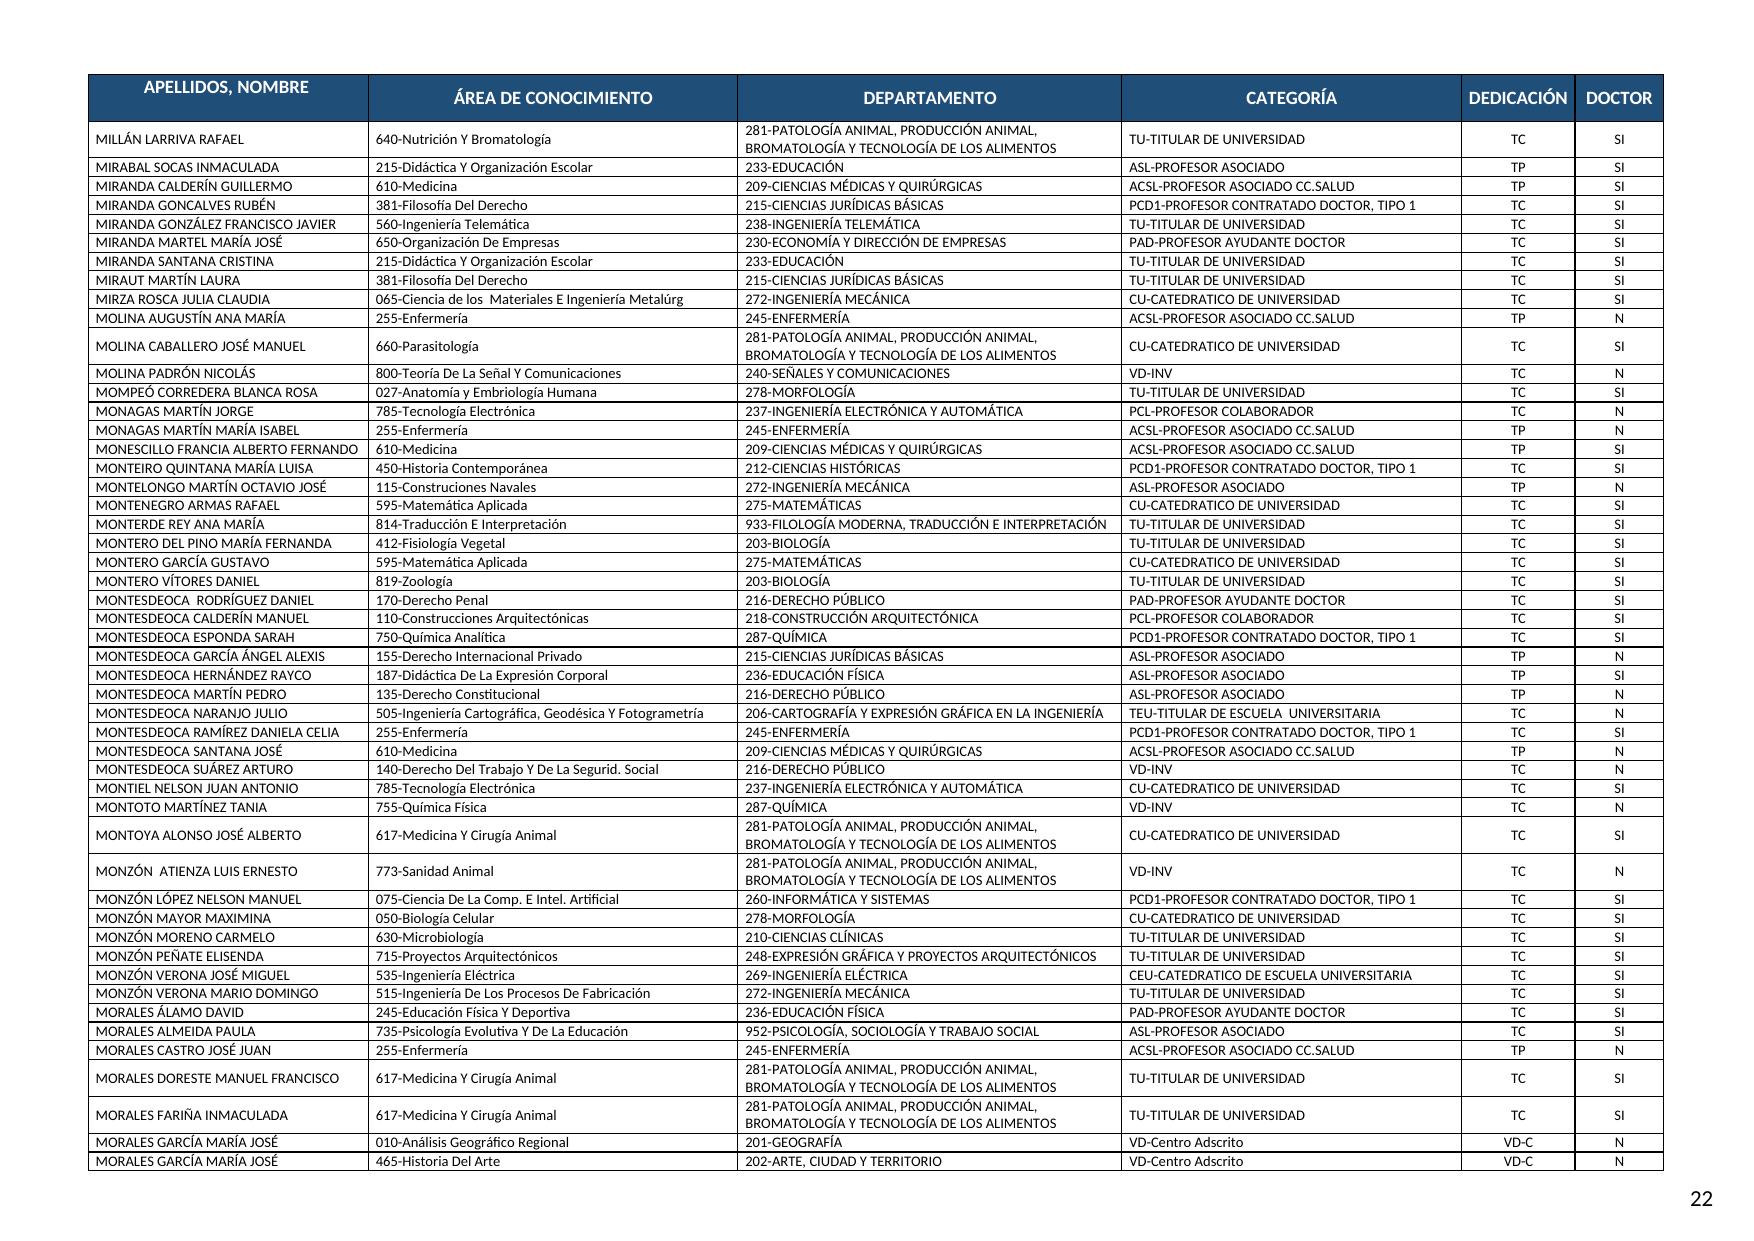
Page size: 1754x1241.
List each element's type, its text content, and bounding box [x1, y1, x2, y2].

table_cell SI [1576, 1060, 1663, 1096]
table_cell TU-TITULAR DE UNIVERSIDAD [1122, 516, 1461, 533]
table_cell 281-PATOLOGÍA ANIMAL, PRODUCCIÓN ANIMAL, BROMATOLOGÍA Y TECNOLOGÍA DE LOS ALIMENTOS [738, 1060, 1121, 1096]
table_cell TU-TITULAR DE UNIVERSIDAD [1122, 1097, 1461, 1132]
table_cell 650-Organización De Empresas [369, 234, 737, 252]
table_cell TC [1462, 290, 1574, 308]
table_cell TC [1462, 534, 1574, 552]
table_cell MONTESDEOCA RODRÍGUEZ DANIEL [89, 591, 368, 609]
table_cell PCD1-PROFESOR CONTRATADO DOCTOR, TIPO 1 [1122, 629, 1461, 646]
table_cell TC [1462, 1097, 1574, 1132]
table_cell 785-Tecnología Electrónica [369, 403, 737, 420]
table_cell TU-TITULAR DE UNIVERSIDAD [1122, 271, 1461, 289]
table_cell 201-GEOGRAFÍA [738, 1134, 1121, 1151]
table_cell ACSL-PROFESOR ASOCIADO CC.SALUD [1122, 177, 1461, 195]
table_cell 255-Enfermería [369, 1041, 737, 1059]
table_cell MONTERDE REY ANA MARÍA [89, 516, 368, 533]
table_cell 075-Ciencia De La Comp. E Intel. Artificial [369, 891, 737, 908]
table_cell 755-Química Física [369, 798, 737, 816]
table_cell 203-BIOLOGÍA [738, 534, 1121, 552]
table_cell TC [1462, 365, 1574, 382]
table_cell MONTERO GARCÍA GUSTAVO [89, 553, 368, 571]
table_cell N [1576, 1041, 1663, 1059]
table_cell VD-INV [1122, 854, 1461, 889]
table_cell SI [1576, 610, 1663, 628]
table_cell 248-EXPRESIÓN GRÁFICA Y PROYECTOS ARQUITECTÓNICOS [738, 947, 1121, 965]
table_cell TU-TITULAR DE UNIVERSIDAD [1122, 253, 1461, 270]
table_cell TC [1462, 553, 1574, 571]
table_cell MONTESDEOCA MARTÍN PEDRO [89, 685, 368, 703]
table_cell TC [1462, 761, 1574, 778]
table_cell TC [1462, 497, 1574, 514]
table_cell MONTOYA ALONSO JOSÉ ALBERTO [89, 817, 368, 853]
table_cell SI [1576, 966, 1663, 984]
table_cell SI [1576, 122, 1663, 157]
table_cell PAD-PROFESOR AYUDANTE DOCTOR [1122, 1004, 1461, 1021]
table_cell TP [1462, 177, 1574, 195]
table_cell MOMPEÓ CORREDERA BLANCA ROSA [89, 384, 368, 401]
table_cell 381-Filosofía Del Derecho [369, 196, 737, 214]
table_cell TC [1462, 909, 1574, 927]
table_cell 170-Derecho Penal [369, 591, 737, 609]
table_cell SI [1576, 723, 1663, 741]
table_cell ASL-PROFESOR ASOCIADO [1122, 158, 1461, 176]
table_cell TU-TITULAR DE UNIVERSIDAD [1122, 928, 1461, 946]
table_cell SI [1576, 215, 1663, 233]
table_cell 206-CARTOGRAFÍA Y EXPRESIÓN GRÁFICA EN LA INGENIERÍA [738, 704, 1121, 722]
table_cell VD-INV [1122, 761, 1461, 778]
table_cell SI [1576, 1097, 1663, 1132]
table_cell SI [1576, 591, 1663, 609]
table_cell 240-SEÑALES Y COMUNICACIONES [738, 365, 1121, 382]
table_cell MONTIEL NELSON JUAN ANTONIO [89, 780, 368, 797]
table_cell MIRANDA GONCALVES RUBÉN [89, 196, 368, 214]
table_cell MORALES DORESTE MANUEL FRANCISCO [89, 1060, 368, 1096]
table_cell SI [1576, 290, 1663, 308]
table_cell 115-Construciones Navales [369, 478, 737, 496]
table_cell TU-TITULAR DE UNIVERSIDAD [1122, 384, 1461, 401]
table_cell MONTESDEOCA ESPONDA SARAH [89, 629, 368, 646]
table_cell 750-Química Analítica [369, 629, 737, 646]
table_cell TC [1462, 234, 1574, 252]
table_cell 187-Didáctica De La Expresión Corporal [369, 666, 737, 684]
table_cell MONAGAS MARTÍN MARÍA ISABEL [89, 421, 368, 439]
table_cell 610-Medicina [369, 440, 737, 458]
table_cell 260-INFORMÁTICA Y SISTEMAS [738, 891, 1121, 908]
table_cell SI [1576, 234, 1663, 252]
table_cell 785-Tecnología Electrónica [369, 780, 737, 797]
table_cell SI [1576, 253, 1663, 270]
table_cell MONTESDEOCA GARCÍA ÁNGEL ALEXIS [89, 648, 368, 665]
table_cell 255-Enfermería [369, 309, 737, 327]
table_cell N [1576, 403, 1663, 420]
table_cell TU-TITULAR DE UNIVERSIDAD [1122, 122, 1461, 157]
table_cell 287-QUÍMICA [738, 798, 1121, 816]
table_cell 773-Sanidad Animal [369, 854, 737, 889]
table_cell 216-DERECHO PÚBLICO [738, 685, 1121, 703]
table_cell SI [1576, 947, 1663, 965]
table_cell SI [1576, 1004, 1663, 1021]
table_cell SI [1576, 271, 1663, 289]
table_cell MORALES CASTRO JOSÉ JUAN [89, 1041, 368, 1059]
table_cell 233-EDUCACIÓN [738, 253, 1121, 270]
table_cell MONTEIRO QUINTANA MARÍA LUISA [89, 459, 368, 477]
table_cell PAD-PROFESOR AYUDANTE DOCTOR [1122, 591, 1461, 609]
table_cell 617-Medicina Y Cirugía Animal [369, 1097, 737, 1132]
table_cell 814-Traducción E Interpretación [369, 516, 737, 533]
table_cell SI [1576, 459, 1663, 477]
table_header CATEGORÍA [1122, 75, 1461, 121]
table_cell TC [1462, 328, 1574, 364]
table_cell SI [1576, 440, 1663, 458]
table_cell SI [1576, 1023, 1663, 1040]
table_cell TC [1462, 854, 1574, 889]
table_cell MONZÓN MORENO CARMELO [89, 928, 368, 946]
table_cell 209-CIENCIAS MÉDICAS Y QUIRÚRGICAS [738, 742, 1121, 759]
table_cell SI [1576, 666, 1663, 684]
table_cell 236-EDUCACIÓN FÍSICA [738, 666, 1121, 684]
table_cell 216-DERECHO PÚBLICO [738, 591, 1121, 609]
table_cell MONTOTO MARTÍNEZ TANIA [89, 798, 368, 816]
table_cell MORALES FARIÑA INMACULADA [89, 1097, 368, 1132]
table_cell PCD1-PROFESOR CONTRATADO DOCTOR, TIPO 1 [1122, 723, 1461, 741]
table_cell TC [1462, 1004, 1574, 1021]
table_cell SI [1576, 497, 1663, 514]
table_header ÁREA DE CONOCIMIENTO [369, 75, 737, 121]
table_cell N [1576, 309, 1663, 327]
table_cell TP [1462, 158, 1574, 176]
table_cell 515-Ingeniería De Los Procesos De Fabricación [369, 985, 737, 1003]
table_cell MONTESDEOCA HERNÁNDEZ RAYCO [89, 666, 368, 684]
table_cell TC [1462, 572, 1574, 590]
table_cell 230-ECONOMÍA Y DIRECCIÓN DE EMPRESAS [738, 234, 1121, 252]
table_cell CU-CATEDRATICO DE UNIVERSIDAD [1122, 780, 1461, 797]
table_cell PAD-PROFESOR AYUDANTE DOCTOR [1122, 234, 1461, 252]
table_cell TC [1462, 384, 1574, 401]
table_cell 800-Teoría De La Señal Y Comunicaciones [369, 365, 737, 382]
table_cell TU-TITULAR DE UNIVERSIDAD [1122, 572, 1461, 590]
table_cell TP [1462, 309, 1574, 327]
table_cell ASL-PROFESOR ASOCIADO [1122, 666, 1461, 684]
table_cell 715-Proyectos Arquitectónicos [369, 947, 737, 965]
table_cell 215-CIENCIAS JURÍDICAS BÁSICAS [738, 271, 1121, 289]
table_cell MONZÓN VERONA JOSÉ MIGUEL [89, 966, 368, 984]
table_cell SI [1576, 553, 1663, 571]
table_cell 202-ARTE, CIUDAD Y TERRITORIO [738, 1153, 1121, 1170]
table_cell 203-BIOLOGÍA [738, 572, 1121, 590]
table_cell 735-Psicología Evolutiva Y De La Educación [369, 1023, 737, 1040]
table_cell TC [1462, 122, 1574, 157]
table_cell MIRANDA SANTANA CRISTINA [89, 253, 368, 270]
table_cell TU-TITULAR DE UNIVERSIDAD [1122, 534, 1461, 552]
table_header DOCTOR [1576, 75, 1663, 121]
table_cell MIRABAL SOCAS INMACULADA [89, 158, 368, 176]
table_cell TC [1462, 459, 1574, 477]
table_cell MORALES GARCÍA MARÍA JOSÉ [89, 1134, 368, 1151]
table_cell PCD1-PROFESOR CONTRATADO DOCTOR, TIPO 1 [1122, 196, 1461, 214]
table_cell TC [1462, 985, 1574, 1003]
table_cell SI [1576, 534, 1663, 552]
table_cell TP [1462, 1041, 1574, 1059]
table_cell MILLÁN LARRIVA RAFAEL [89, 122, 368, 157]
table_cell CEU-CATEDRATICO DE ESCUELA UNIVERSITARIA [1122, 966, 1461, 984]
table_cell 278-MORFOLOGÍA [738, 384, 1121, 401]
table_cell N [1576, 798, 1663, 816]
table_cell 212-CIENCIAS HISTÓRICAS [738, 459, 1121, 477]
table_cell CU-CATEDRATICO DE UNIVERSIDAD [1122, 817, 1461, 853]
table_cell ASL-PROFESOR ASOCIADO [1122, 1023, 1461, 1040]
table_cell TC [1462, 591, 1574, 609]
table_cell TC [1462, 798, 1574, 816]
table_cell 281-PATOLOGÍA ANIMAL, PRODUCCIÓN ANIMAL, BROMATOLOGÍA Y TECNOLOGÍA DE LOS ALIMENTOS [738, 854, 1121, 889]
table_cell TC [1462, 723, 1574, 741]
table_header DEDICACIÓN [1462, 75, 1574, 121]
table_cell SI [1576, 177, 1663, 195]
table_cell MIRZA ROSCA JULIA CLAUDIA [89, 290, 368, 308]
table_cell 278-MORFOLOGÍA [738, 909, 1121, 927]
table_cell 236-EDUCACIÓN FÍSICA [738, 1004, 1121, 1021]
table_cell TC [1462, 253, 1574, 270]
table_cell VD-INV [1122, 798, 1461, 816]
table_cell N [1576, 854, 1663, 889]
table_cell SI [1576, 384, 1663, 401]
table_cell TP [1462, 648, 1574, 665]
table_cell TC [1462, 1023, 1574, 1040]
table_cell 281-PATOLOGÍA ANIMAL, PRODUCCIÓN ANIMAL, BROMATOLOGÍA Y TECNOLOGÍA DE LOS ALIMENTOS [738, 122, 1121, 157]
table_cell 255-Enfermería [369, 723, 737, 741]
table_cell 381-Filosofía Del Derecho [369, 271, 737, 289]
table_cell MONZÓN ATIENZA LUIS ERNESTO [89, 854, 368, 889]
table_cell 209-CIENCIAS MÉDICAS Y QUIRÚRGICAS [738, 177, 1121, 195]
table_cell SI [1576, 891, 1663, 908]
table_cell SI [1576, 158, 1663, 176]
table_cell 140-Derecho Del Trabajo Y De La Segurid. Social [369, 761, 737, 778]
table_cell VD-C [1462, 1153, 1574, 1170]
table_cell 065-Ciencia de los Materiales E Ingeniería Metalúrg [369, 290, 737, 308]
table_cell 245-ENFERMERÍA [738, 421, 1121, 439]
table_cell N [1576, 742, 1663, 759]
table_cell 275-MATEMÁTICAS [738, 553, 1121, 571]
table_cell 237-INGENIERÍA ELECTRÓNICA Y AUTOMÁTICA [738, 780, 1121, 797]
table_cell 272-INGENIERÍA MECÁNICA [738, 478, 1121, 496]
table_cell TP [1462, 478, 1574, 496]
table_cell 505-Ingeniería Cartográfica, Geodésica Y Fotogrametría [369, 704, 737, 722]
table_cell ASL-PROFESOR ASOCIADO [1122, 685, 1461, 703]
table_cell 215-Didáctica Y Organización Escolar [369, 253, 737, 270]
table_cell 233-EDUCACIÓN [738, 158, 1121, 176]
table_cell 215-CIENCIAS JURÍDICAS BÁSICAS [738, 648, 1121, 665]
table_cell 281-PATOLOGÍA ANIMAL, PRODUCCIÓN ANIMAL, BROMATOLOGÍA Y TECNOLOGÍA DE LOS ALIMENTOS [738, 1097, 1121, 1132]
table_cell 819-Zoología [369, 572, 737, 590]
table_cell 281-PATOLOGÍA ANIMAL, PRODUCCIÓN ANIMAL, BROMATOLOGÍA Y TECNOLOGÍA DE LOS ALIMENTOS [738, 328, 1121, 364]
table_cell 610-Medicina [369, 177, 737, 195]
table_header APELLIDOS, NOMBRE [89, 75, 368, 121]
table_cell SI [1576, 985, 1663, 1003]
table_cell VD-C [1462, 1134, 1574, 1151]
table_cell TP [1462, 421, 1574, 439]
table_cell MONTESDEOCA RAMÍREZ DANIELA CELIA [89, 723, 368, 741]
table_cell ACSL-PROFESOR ASOCIADO CC.SALUD [1122, 1041, 1461, 1059]
table_cell MIRANDA GONZÁLEZ FRANCISCO JAVIER [89, 215, 368, 233]
table_cell MORALES GARCÍA MARÍA JOSÉ [89, 1153, 368, 1170]
table_cell 209-CIENCIAS MÉDICAS Y QUIRÚRGICAS [738, 440, 1121, 458]
table_cell TC [1462, 196, 1574, 214]
table_cell TP [1462, 666, 1574, 684]
table_cell MONTENEGRO ARMAS RAFAEL [89, 497, 368, 514]
table_cell 287-QUÍMICA [738, 629, 1121, 646]
table_cell TC [1462, 629, 1574, 646]
table_cell CU-CATEDRATICO DE UNIVERSIDAD [1122, 553, 1461, 571]
table_cell 617-Medicina Y Cirugía Animal [369, 817, 737, 853]
table_cell TP [1462, 742, 1574, 759]
table_cell 465-Historia Del Arte [369, 1153, 737, 1170]
table_cell 617-Medicina Y Cirugía Animal [369, 1060, 737, 1096]
table_cell TC [1462, 704, 1574, 722]
table_cell 275-MATEMÁTICAS [738, 497, 1121, 514]
table_cell MOLINA AUGUSTÍN ANA MARÍA [89, 309, 368, 327]
table_cell MIRANDA CALDERÍN GUILLERMO [89, 177, 368, 195]
table_cell 238-INGENIERÍA TELEMÁTICA [738, 215, 1121, 233]
table_cell CU-CATEDRATICO DE UNIVERSIDAD [1122, 497, 1461, 514]
table_cell 245-Educación Física Y Deportiva [369, 1004, 737, 1021]
table_cell 952-PSICOLOGÍA, SOCIOLOGÍA Y TRABAJO SOCIAL [738, 1023, 1121, 1040]
table_cell 450-Historia Contemporánea [369, 459, 737, 477]
table_cell TC [1462, 947, 1574, 965]
table_cell MONTESDEOCA NARANJO JULIO [89, 704, 368, 722]
table_cell 272-INGENIERÍA MECÁNICA [738, 985, 1121, 1003]
table_cell 255-Enfermería [369, 421, 737, 439]
table_header DEPARTAMENTO [738, 75, 1121, 121]
table_cell CU-CATEDRATICO DE UNIVERSIDAD [1122, 909, 1461, 927]
table_cell SI [1576, 780, 1663, 797]
table_cell 630-Microbiología [369, 928, 737, 946]
table_cell 216-DERECHO PÚBLICO [738, 761, 1121, 778]
table_cell N [1576, 478, 1663, 496]
table_cell 050-Biología Celular [369, 909, 737, 927]
table_cell TU-TITULAR DE UNIVERSIDAD [1122, 1060, 1461, 1096]
table_cell 640-Nutrición Y Bromatología [369, 122, 737, 157]
table_cell ACSL-PROFESOR ASOCIADO CC.SALUD [1122, 440, 1461, 458]
table_cell TC [1462, 215, 1574, 233]
table_cell 155-Derecho Internacional Privado [369, 648, 737, 665]
table_cell MONZÓN MAYOR MAXIMINA [89, 909, 368, 927]
table_cell PCL-PROFESOR COLABORADOR [1122, 610, 1461, 628]
table_cell SI [1576, 516, 1663, 533]
table_cell CU-CATEDRATICO DE UNIVERSIDAD [1122, 328, 1461, 364]
table_cell ASL-PROFESOR ASOCIADO [1122, 648, 1461, 665]
table_cell PCD1-PROFESOR CONTRATADO DOCTOR, TIPO 1 [1122, 459, 1461, 477]
table_cell N [1576, 421, 1663, 439]
table_cell TC [1462, 271, 1574, 289]
table_cell MONTESDEOCA SANTANA JOSÉ [89, 742, 368, 759]
table_cell VD-INV [1122, 365, 1461, 382]
table_cell VD-Centro Adscrito [1122, 1153, 1461, 1170]
table_cell 245-ENFERMERÍA [738, 723, 1121, 741]
table_cell 272-INGENIERÍA MECÁNICA [738, 290, 1121, 308]
table_cell TC [1462, 516, 1574, 533]
table_cell TC [1462, 817, 1574, 853]
table_cell MIRAUT MARTÍN LAURA [89, 271, 368, 289]
table_cell 218-CONSTRUCCIÓN ARQUITECTÓNICA [738, 610, 1121, 628]
table_cell TU-TITULAR DE UNIVERSIDAD [1122, 985, 1461, 1003]
table_cell TC [1462, 966, 1574, 984]
table_cell SI [1576, 328, 1663, 364]
table_cell MONESCILLO FRANCIA ALBERTO FERNANDO [89, 440, 368, 458]
table_cell TU-TITULAR DE UNIVERSIDAD [1122, 947, 1461, 965]
table_cell MOLINA PADRÓN NICOLÁS [89, 365, 368, 382]
table_cell SI [1576, 928, 1663, 946]
table_cell 595-Matemática Aplicada [369, 553, 737, 571]
table_cell N [1576, 685, 1663, 703]
table_cell TC [1462, 1060, 1574, 1096]
table_cell MONTERO DEL PINO MARÍA FERNANDA [89, 534, 368, 552]
table_cell MONZÓN LÓPEZ NELSON MANUEL [89, 891, 368, 908]
table_cell 610-Medicina [369, 742, 737, 759]
table_cell TEU-TITULAR DE ESCUELA UNIVERSITARIA [1122, 704, 1461, 722]
table_cell 535-Ingeniería Eléctrica [369, 966, 737, 984]
table_cell MONTELONGO MARTÍN OCTAVIO JOSÉ [89, 478, 368, 496]
table_cell TP [1462, 685, 1574, 703]
table_cell 245-ENFERMERÍA [738, 1041, 1121, 1059]
table_cell TC [1462, 403, 1574, 420]
table_cell SI [1576, 817, 1663, 853]
table_cell MONTESDEOCA SUÁREZ ARTURO [89, 761, 368, 778]
table_cell 215-CIENCIAS JURÍDICAS BÁSICAS [738, 196, 1121, 214]
table_cell 660-Parasitología [369, 328, 737, 364]
table_cell 245-ENFERMERÍA [738, 309, 1121, 327]
table_cell 110-Construcciones Arquitectónicas [369, 610, 737, 628]
table_cell CU-CATEDRATICO DE UNIVERSIDAD [1122, 290, 1461, 308]
table_cell MONZÓN VERONA MARIO DOMINGO [89, 985, 368, 1003]
table_cell MORALES ÁLAMO DAVID [89, 1004, 368, 1021]
table_cell ACSL-PROFESOR ASOCIADO CC.SALUD [1122, 742, 1461, 759]
table_cell SI [1576, 572, 1663, 590]
table_cell SI [1576, 909, 1663, 927]
table_cell MONTESDEOCA CALDERÍN MANUEL [89, 610, 368, 628]
table_cell TC [1462, 610, 1574, 628]
table_cell ACSL-PROFESOR ASOCIADO CC.SALUD [1122, 421, 1461, 439]
table_cell 412-Fisiología Vegetal [369, 534, 737, 552]
table_cell TC [1462, 891, 1574, 908]
table_cell ASL-PROFESOR ASOCIADO [1122, 478, 1461, 496]
table_cell 281-PATOLOGÍA ANIMAL, PRODUCCIÓN ANIMAL, BROMATOLOGÍA Y TECNOLOGÍA DE LOS ALIMENTOS [738, 817, 1121, 853]
table_cell 237-INGENIERÍA ELECTRÓNICA Y AUTOMÁTICA [738, 403, 1121, 420]
table_cell N [1576, 365, 1663, 382]
table_cell 933-FILOLOGÍA MODERNA, TRADUCCIÓN E INTERPRETACIÓN [738, 516, 1121, 533]
table_cell MORALES ALMEIDA PAULA [89, 1023, 368, 1040]
table_cell 269-INGENIERÍA ELÉCTRICA [738, 966, 1121, 984]
table_cell N [1576, 704, 1663, 722]
table_cell TP [1462, 440, 1574, 458]
table_cell TC [1462, 780, 1574, 797]
table_cell MONAGAS MARTÍN JORGE [89, 403, 368, 420]
table_cell 135-Derecho Constitucional [369, 685, 737, 703]
table_cell PCD1-PROFESOR CONTRATADO DOCTOR, TIPO 1 [1122, 891, 1461, 908]
table_cell N [1576, 761, 1663, 778]
table_cell SI [1576, 629, 1663, 646]
table_cell MONTERO VÍTORES DANIEL [89, 572, 368, 590]
table_cell N [1576, 1153, 1663, 1170]
table_cell PCL-PROFESOR COLABORADOR [1122, 403, 1461, 420]
table_cell ACSL-PROFESOR ASOCIADO CC.SALUD [1122, 309, 1461, 327]
table_cell N [1576, 648, 1663, 665]
table_cell SI [1576, 196, 1663, 214]
table_cell 010-Análisis Geográfico Regional [369, 1134, 737, 1151]
table_cell 595-Matemática Aplicada [369, 497, 737, 514]
table_cell MONZÓN PEÑATE ELISENDA [89, 947, 368, 965]
table_cell 560-Ingeniería Telemática [369, 215, 737, 233]
table_cell VD-Centro Adscrito [1122, 1134, 1461, 1151]
table_cell MIRANDA MARTEL MARÍA JOSÉ [89, 234, 368, 252]
table_cell MOLINA CABALLERO JOSÉ MANUEL [89, 328, 368, 364]
table_cell 210-CIENCIAS CLÍNICAS [738, 928, 1121, 946]
table_cell 027-Anatomía y Embriología Humana [369, 384, 737, 401]
table_cell 215-Didáctica Y Organización Escolar [369, 158, 737, 176]
table_cell N [1576, 1134, 1663, 1151]
table_cell TC [1462, 928, 1574, 946]
table_cell TU-TITULAR DE UNIVERSIDAD [1122, 215, 1461, 233]
